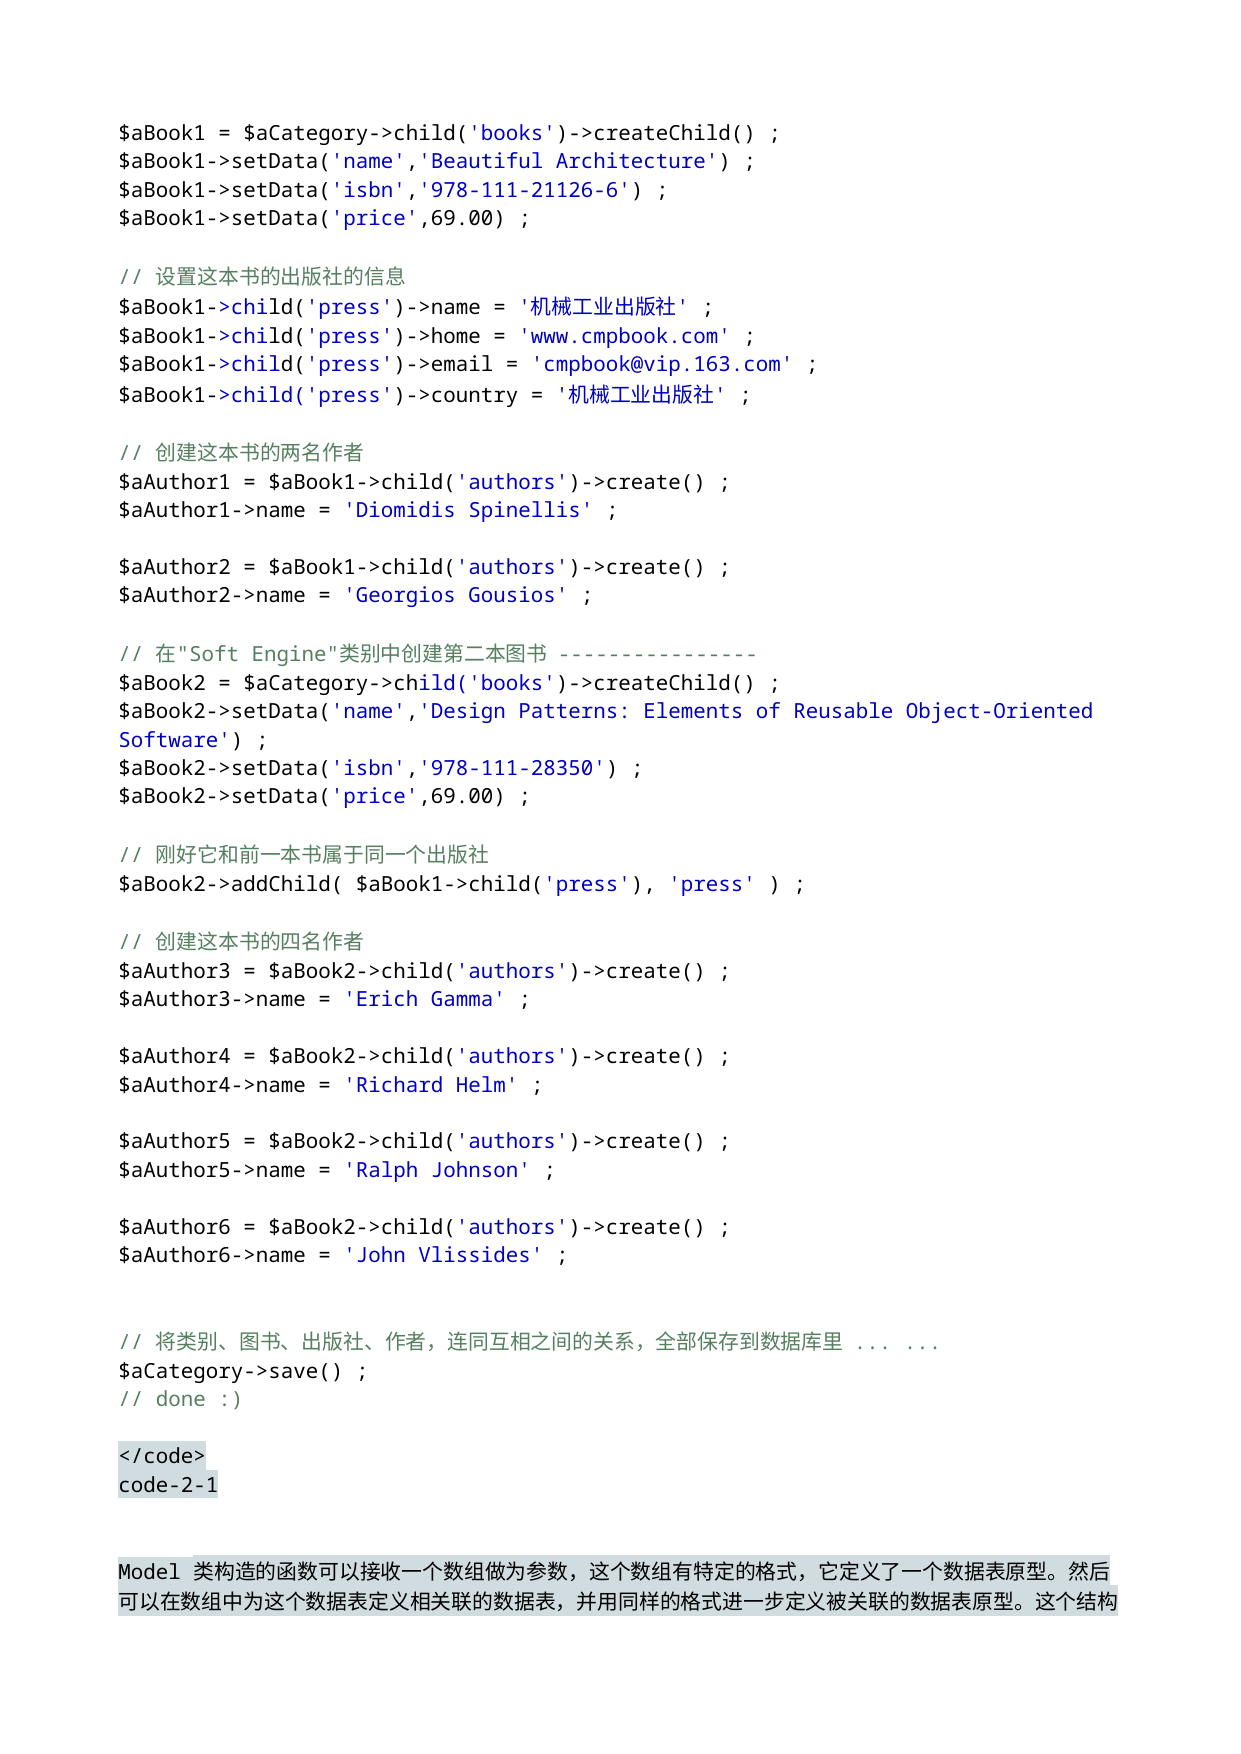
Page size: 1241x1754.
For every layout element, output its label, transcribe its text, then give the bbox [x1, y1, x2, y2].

text // 在"Soft Engine"类别中创建第二本图书 ---------------- [118, 637, 1122, 668]
text $aBook2->setData('isbn','978-111-28350') ; [118, 753, 1122, 782]
text Model 类构造的函数可以接收一个数组做为参数，这个数组有特定的格式，它定义了一个数据表原型。然后可以在数组中为这个数据表定义相关联的数据表，并用同样的格式进一步定义被关联的数据表原型。这个结构 [118, 1555, 1122, 1616]
text $aAuthor1->name = 'Diomidis Spinellis' ; [118, 495, 1122, 524]
text $aBook1->child('press')->country = '机械工业出版社' ; [118, 378, 1122, 408]
text $aBook2->setData('name','Design Patterns: Elements of Reusable Object-Oriented Software') ; [118, 696, 1122, 753]
text $aAuthor6 = $aBook2->child('authors')->create() ; [118, 1212, 1122, 1240]
text $aAuthor5 = $aBook2->child('authors')->create() ; [118, 1127, 1122, 1155]
text $aBook2->addChild( $aBook1->child('press'), 'press' ) ; [118, 869, 1122, 897]
text // 设置这本书的出版社的信息 [118, 260, 1122, 291]
text $aBook2->setData('price',69.00) ; [118, 782, 1122, 810]
text $aAuthor6->name = 'John Vlissides' ; [118, 1240, 1122, 1269]
text $aBook1->child('press')->email = 'cmpbook@vip.163.com' ; [118, 349, 1122, 378]
text $aAuthor5->name = 'Ralph Johnson' ; [118, 1155, 1122, 1183]
text $aAuthor3 = $aBook2->child('authors')->create() ; [118, 956, 1122, 984]
text $aBook1 = $aCategory->child('books')->createChild() ; [118, 118, 1122, 147]
text code-2-1 [118, 1470, 1122, 1498]
text $aBook1->setData('name','Beautiful Architecture') ; [118, 147, 1122, 175]
text $aBook1->child('press')->name = '机械工业出版社' ; [118, 291, 1122, 321]
text $aAuthor3->name = 'Erich Gamma' ; [118, 984, 1122, 1013]
text </code> [118, 1441, 1122, 1470]
text // 将类别、图书、出版社、作者，连同互相之间的关系，全部保存到数据库里 ... ... [118, 1326, 1122, 1356]
text $aAuthor2 = $aBook1->child('authors')->create() ; [118, 552, 1122, 581]
text $aBook1->child('press')->home = 'www.cmpbook.com' ; [118, 321, 1122, 349]
text // done :) [118, 1384, 1122, 1413]
text $aCategory->save() ; [118, 1356, 1122, 1384]
text // 刚好它和前一本书属于同一个出版社 [118, 838, 1122, 869]
text $aAuthor4 = $aBook2->child('authors')->create() ; [118, 1041, 1122, 1070]
text // 创建这本书的四名作者 [118, 926, 1122, 956]
text $aBook1->setData('isbn','978-111-21126-6') ; [118, 175, 1122, 203]
text $aAuthor2->name = 'Georgios Gousios' ; [118, 581, 1122, 609]
text // 创建这本书的两名作者 [118, 437, 1122, 467]
text $aBook1->setData('price',69.00) ; [118, 203, 1122, 232]
text $aAuthor4->name = 'Richard Helm' ; [118, 1070, 1122, 1098]
text $aBook2 = $aCategory->child('books')->createChild() ; [118, 668, 1122, 696]
text $aAuthor1 = $aBook1->child('authors')->create() ; [118, 467, 1122, 495]
